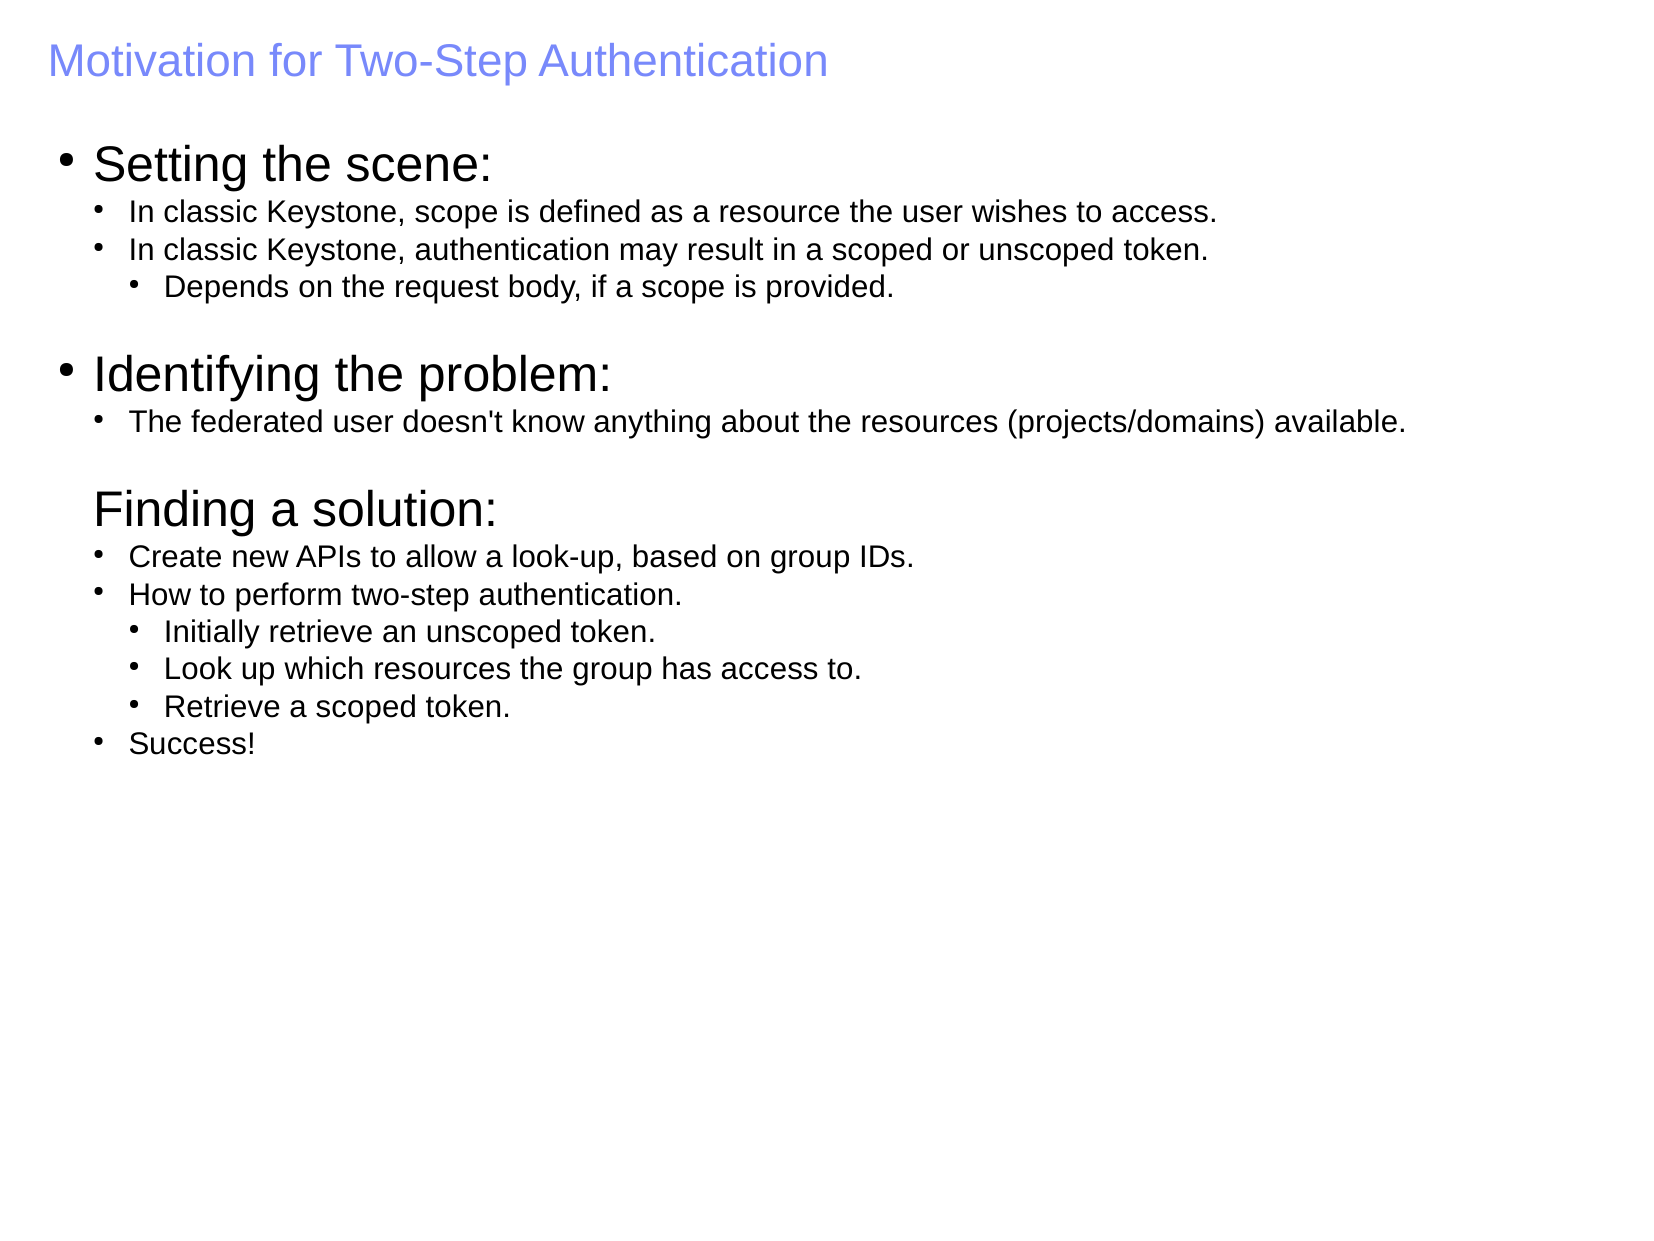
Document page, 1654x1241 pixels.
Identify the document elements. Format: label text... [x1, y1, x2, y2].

text_box Motivation for Two-Step Authentication [32, 29, 1604, 102]
text_box Setting the scene: In classic Keystone, scope is defined as a resource the user wishes to access. In classic Keystone, authentication may result in a scoped or unscoped token. Depends on the request body, if a scope is provided. Identifying the problem: The federated user doesn't know anything about the resources (projects/domains) available. Finding a solution: Create new APIs to allow a look-up, based on group IDs. How to perform two-step authentication. Initially retrieve an unscoped token. Look up which resources the group has access to. Retrieve a scoped token. Success! [42, 123, 1613, 769]
